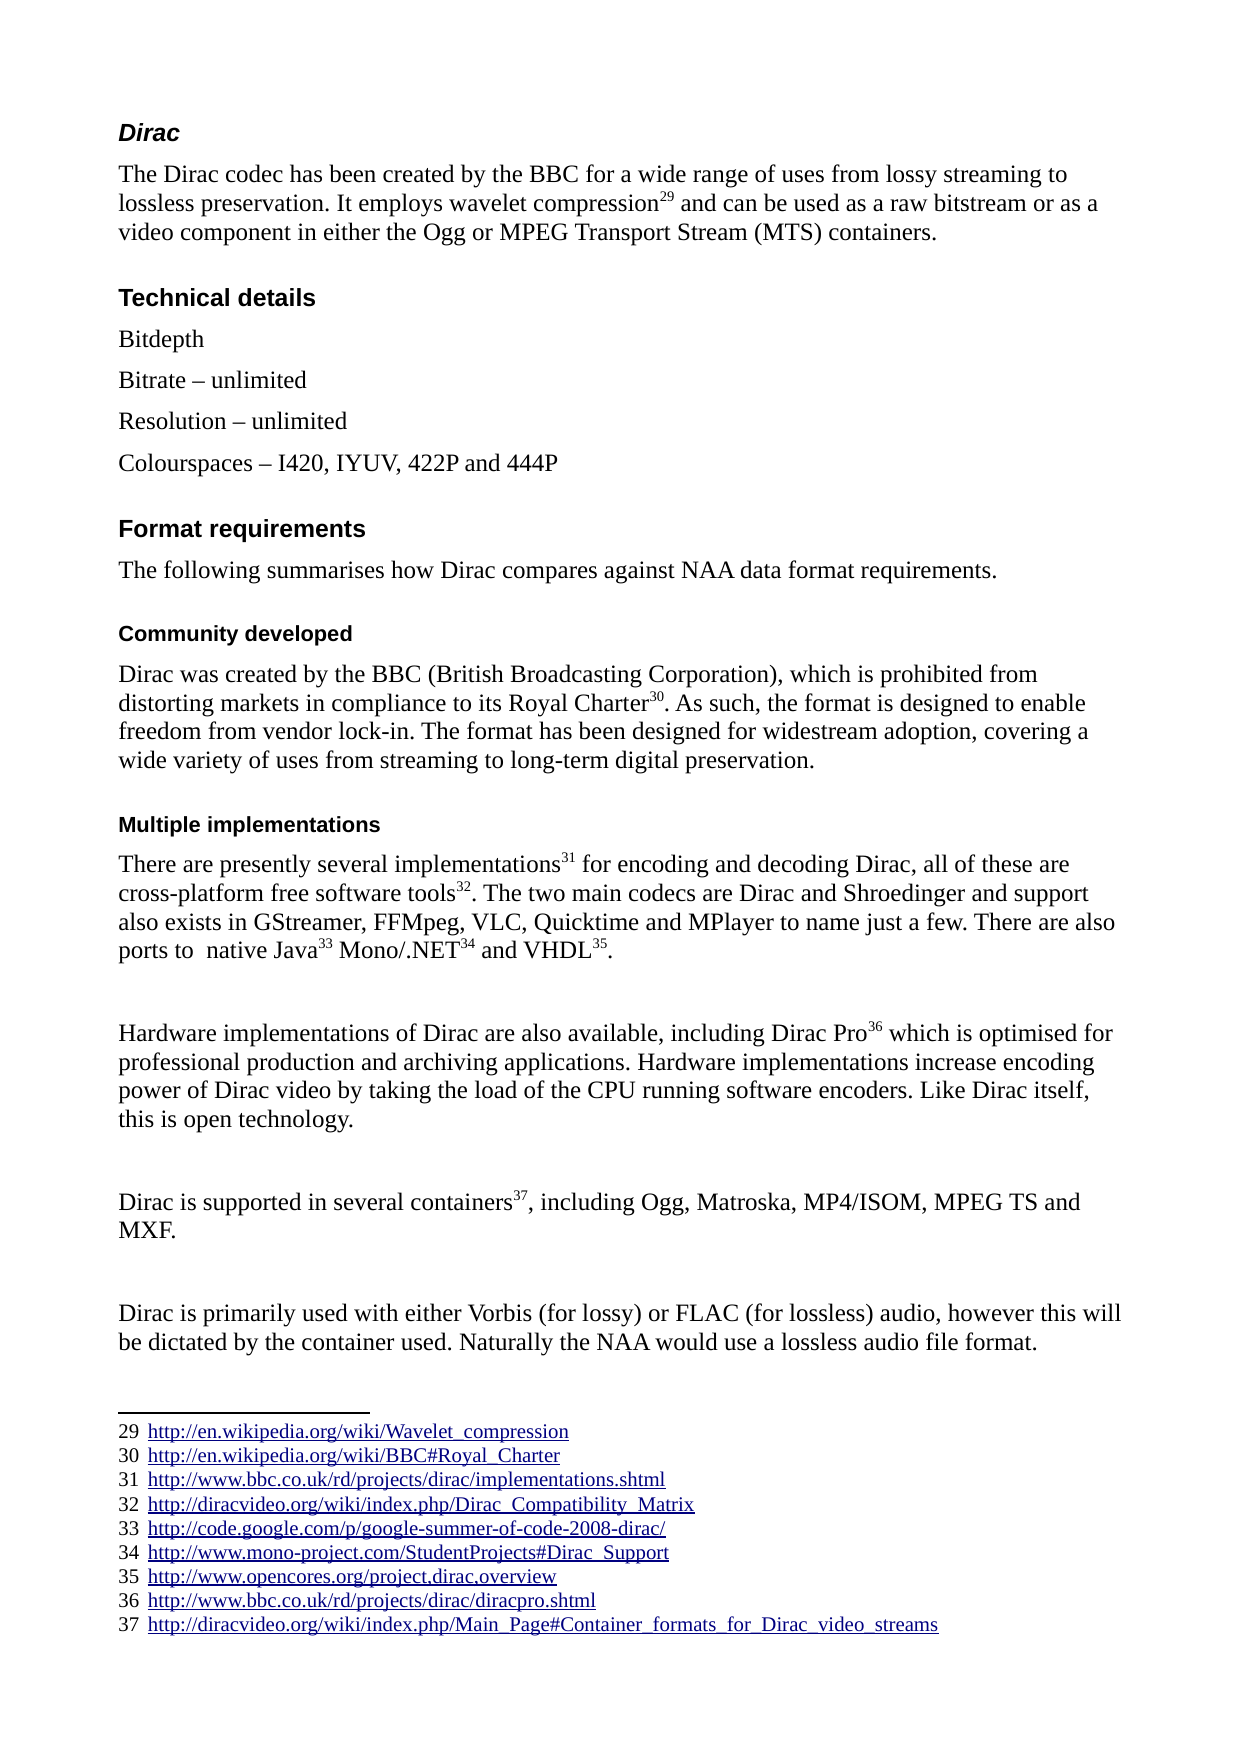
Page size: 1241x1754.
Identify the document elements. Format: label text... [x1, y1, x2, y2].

text The following summarises how Dirac compares against NAA data format requirements. [118, 555, 1122, 584]
text Hardware implementations of Dirac are also available, including Dirac Pro which is optimised for professional production and archiving applications. Hardware implementations increase encoding power of Dirac video by taking the load of the CPU running software encoders. Like Dirac itself, this is open technology. [118, 1018, 1122, 1133]
text The Dirac codec has been created by the BBC for a wide range of uses from lossy streaming to lossless preservation. It employs wavelet compression and can be used as a raw bitstream or as a video component in either the Ogg or MPEG Transport Stream (MTS) containers. [118, 159, 1122, 245]
text http://www.opencores.org/project,dirac,overview [118, 1564, 1122, 1588]
text http://www.bbc.co.uk/rd/projects/dirac/implementations.shtml [118, 1467, 1122, 1491]
text Bitrate – unlimited [118, 365, 1122, 394]
subtitle Dirac [118, 118, 1122, 147]
text Dirac is primarily used with either Vorbis (for lossy) or FLAC (for lossless) audio, however this will be dictated by the container used. Naturally the NAA would use a lossless audio file format. [118, 1298, 1122, 1355]
text http://code.google.com/p/google-summer-of-code-2008-dirac/ [118, 1516, 1122, 1539]
text http://diracvideo.org/wiki/index.php/Main_Page#Container_formats_for_Dirac_video_streams [118, 1612, 1122, 1636]
text http://en.wikipedia.org/wiki/BBC#Royal_Charter [118, 1443, 1122, 1467]
text http://diracvideo.org/wiki/index.php/Dirac_Compatibility_Matrix [118, 1491, 1122, 1516]
text There are presently several implementations for encoding and decoding Dirac, all of these are cross-platform free software tools. The two main codecs are Dirac and Shroedinger and support also exists in GStreamer, FFMpeg, VLC, Quicktime and MPlayer to name just a few. There are also ports to native Java Mono/.NET and VHDL. [118, 849, 1122, 964]
text http://www.mono-project.com/StudentProjects#Dirac_Support [118, 1539, 1122, 1564]
text Dirac was created by the BBC (British Broadcasting Corporation), which is prohibited from distorting markets in compliance to its Royal Charter. As such, the format is designed to enable freedom from vendor lock-in. The format has been designed for widestream adoption, covering a wide variety of uses from streaming to long-term digital preservation. [118, 659, 1122, 774]
subtitle Format requirements [118, 514, 1122, 542]
text http://www.bbc.co.uk/rd/projects/dirac/diracpro.shtml [118, 1588, 1122, 1612]
text Resolution – unlimited [118, 406, 1122, 435]
subtitle Technical details [118, 283, 1122, 311]
subtitle Community developed [118, 621, 1122, 646]
text Dirac is supported in several containers, including Ogg, Matroska, MP4/ISOM, MPEG TS and MXF. [118, 1187, 1122, 1244]
text Bitdepth [118, 324, 1122, 353]
text http://en.wikipedia.org/wiki/Wavelet_compression [118, 1419, 1122, 1443]
subtitle Multiple implementations [118, 811, 1122, 837]
text Colourspaces – I420, IYUV, 422P and 444P [118, 448, 1122, 476]
